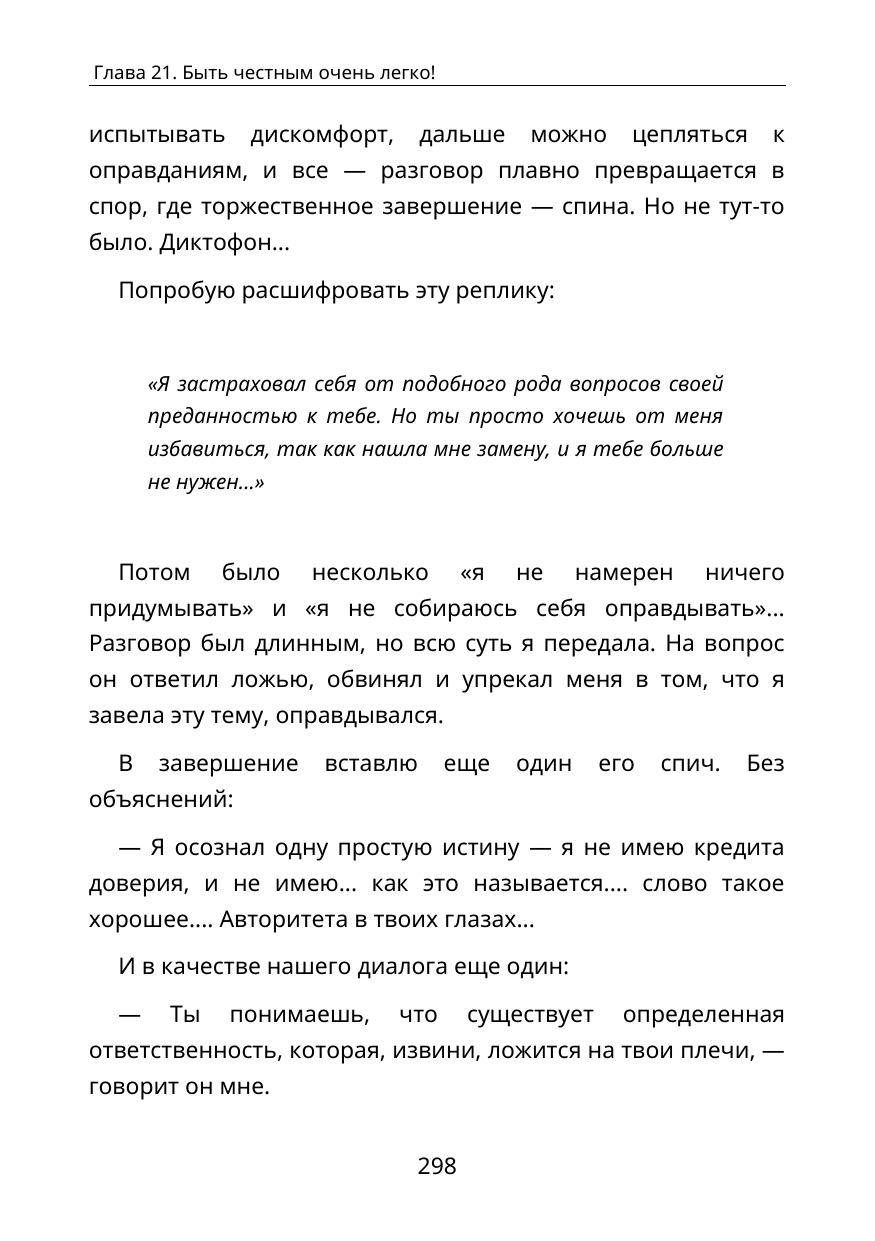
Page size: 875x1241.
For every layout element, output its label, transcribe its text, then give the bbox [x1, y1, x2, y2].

text «Я застраховал себя от подобного рода вопросов своей преданностью к тебе. Но ты просто хочешь от меня избавиться, так как нашла мне замену, и я тебе больше не нужен...» [148, 369, 726, 495]
text — Я осознал одну простую истину — я не имею кредита доверия, и не имею... как это называется.... слово такое хорошее.... Авторитета в твоих глазах... [88, 831, 786, 934]
text — Ты понимаешь, что существует определенная ответственность, которая, извини, ложится на твои плечи, — говорит он мне. [88, 998, 786, 1101]
text испытывать дискомфорт, дальше можно цепляться к оправданиям, и все — разговор плавно превращается в спор, где торжественное завершение — спина. Но не тут-то было. Диктофон... [88, 118, 786, 257]
text Потом было несколько «я не намерен ничего придумывать» и «я не собираюсь себя оправдывать»... Разговор был длинным, но всю суть я передала. На вопрос он ответил ложью, обвинял и упрекал меня в том, что я завела эту тему, оправдывался. [88, 556, 786, 731]
text И в качестве нашего диалога еще один: [88, 950, 786, 981]
text В завершение вставлю еще один его спич. Без объяснений: [88, 747, 786, 814]
text Попробую расшифровать эту реплику: [88, 273, 786, 305]
